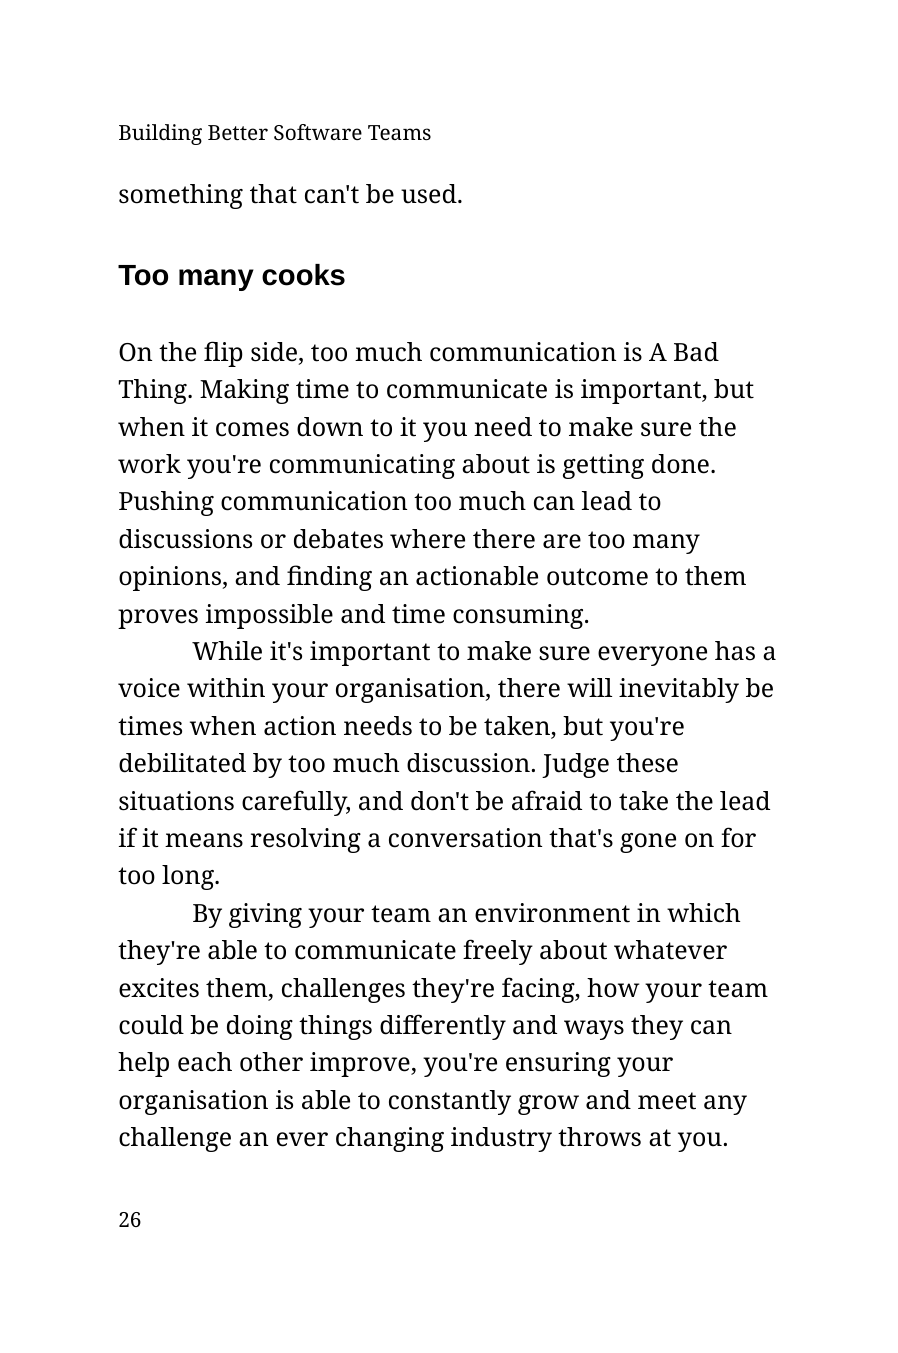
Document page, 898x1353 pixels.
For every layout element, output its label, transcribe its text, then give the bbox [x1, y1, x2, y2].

text something that can't be used. [118, 177, 779, 211]
text While it's important to make sure everyone has a voice within your organisation, there will inevitably be times when action needs to be taken, but you're debilitated by too much discussion. Judge these situations carefully, and don't be afraid to take the lead if it means resolving a conversation that's gone on for too long. [118, 634, 779, 892]
subtitle Too many cooks [118, 258, 779, 291]
text On the flip side, too much communication is A Bad Thing. Making time to communicate is important, but when it comes down to it you need to make sure the work you're communicating about is getting done. Pushing communication too much can lead to discussions or debates where there are too many opinions, and finding an actionable outcome to them proves impossible and time consuming. [118, 334, 779, 630]
text By giving your team an environment in which they're able to communicate freely about whatever excites them, challenges they're facing, how your team could be doing things differently and ways they can help each other improve, you're ensuring your organisation is able to constantly grow and meet any challenge an ever changing industry throws at you. [118, 895, 779, 1154]
